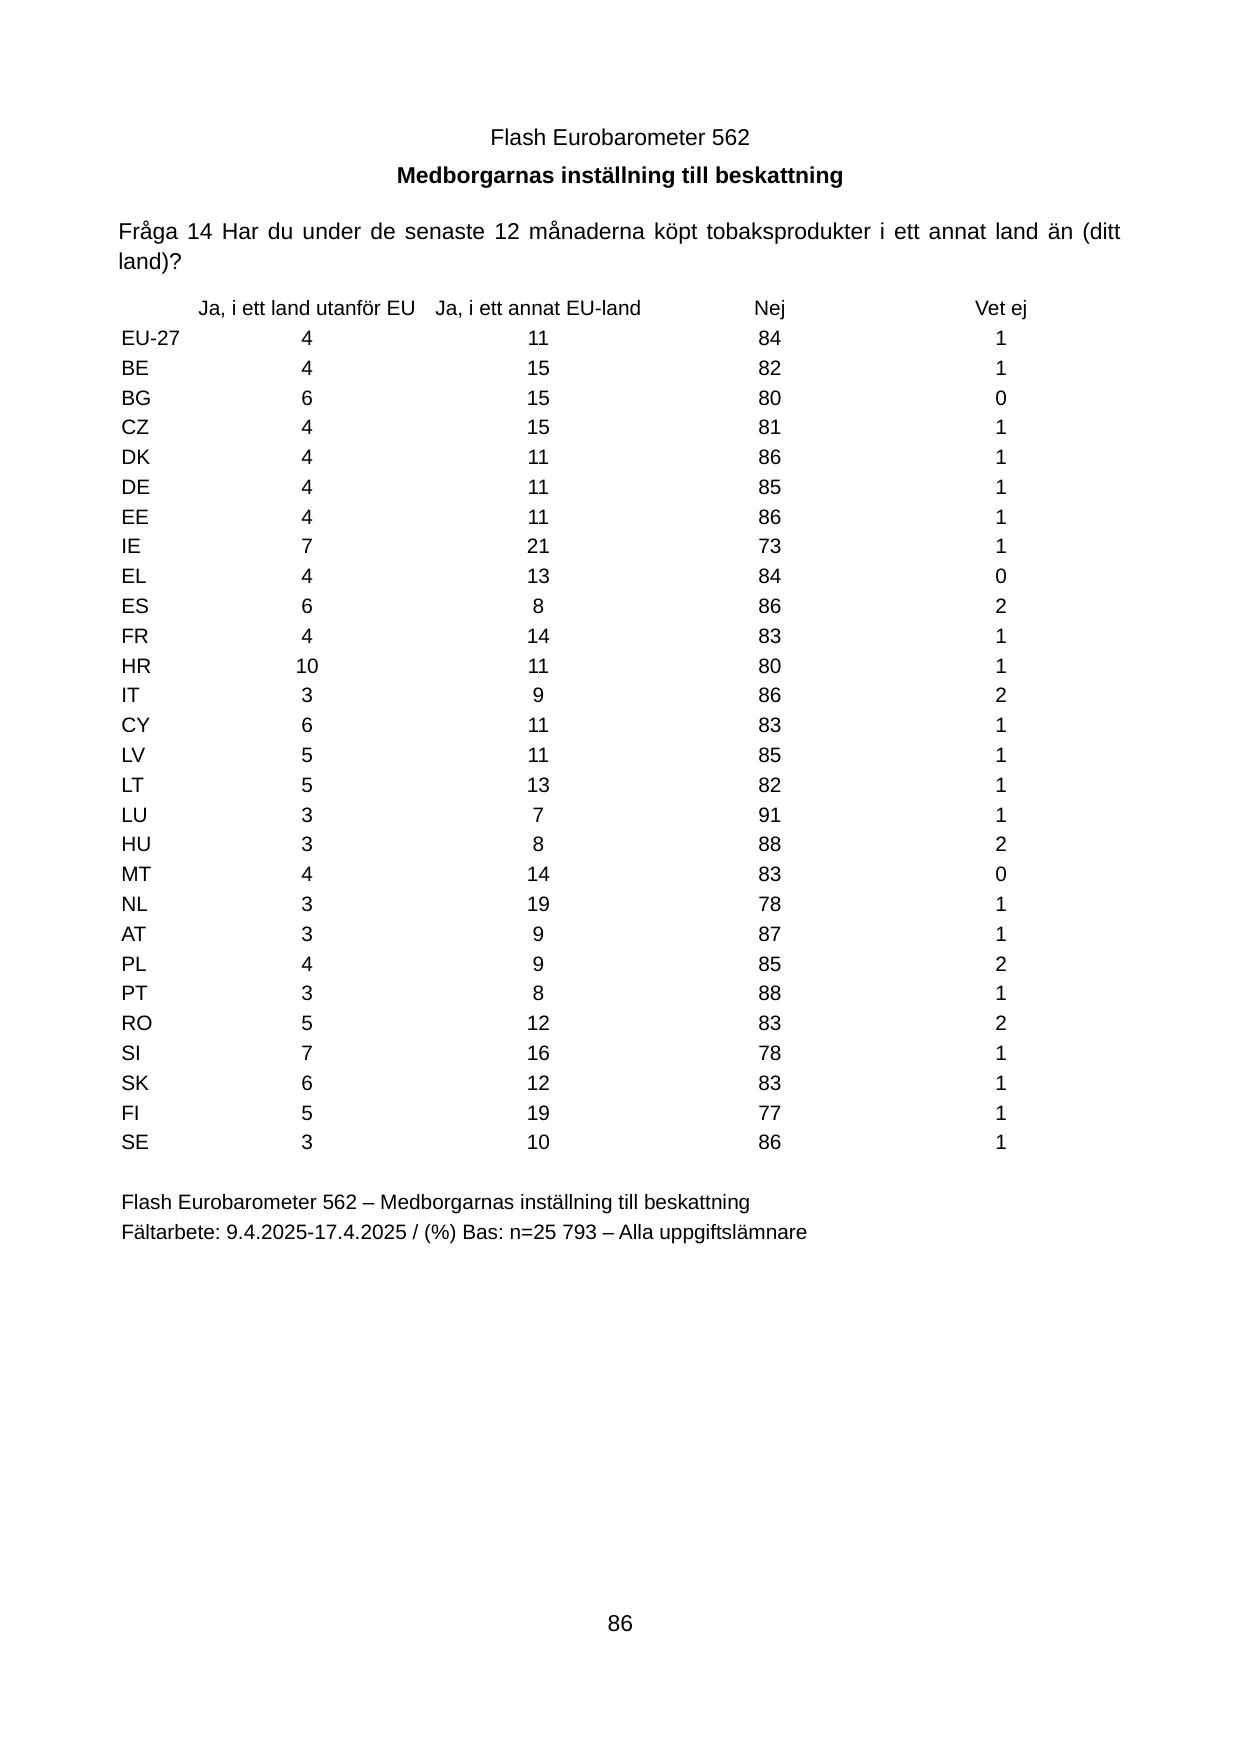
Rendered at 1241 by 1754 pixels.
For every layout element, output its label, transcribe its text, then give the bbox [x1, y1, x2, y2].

table_cell 83 [654, 710, 885, 740]
table_cell 14 [423, 859, 654, 889]
table_cell 2 [885, 591, 1117, 621]
table_cell 4 [191, 949, 422, 978]
table_cell SE [118, 1127, 191, 1157]
table_cell 86 [654, 591, 885, 621]
table_cell 5 [191, 1008, 422, 1038]
table_cell 86 [654, 502, 885, 531]
table_cell 1 [885, 770, 1117, 799]
table_cell 5 [191, 770, 422, 799]
table_cell 83 [654, 621, 885, 651]
table_cell 6 [191, 710, 422, 740]
table_cell 0 [885, 859, 1117, 889]
table_cell 11 [423, 442, 654, 472]
table_cell 83 [654, 1008, 885, 1038]
table_cell 11 [423, 502, 654, 531]
table_cell Fältarbete: 9.4.2025-17.4.2025 / (%) Bas: n=25 793 – Alla uppgiftslämnare [118, 1217, 1117, 1246]
table_cell 6 [191, 383, 422, 412]
table_cell 77 [654, 1098, 885, 1127]
table_cell 80 [654, 383, 885, 412]
table_cell 4 [191, 412, 422, 442]
table_cell IT [118, 680, 191, 710]
table_cell 78 [654, 1038, 885, 1068]
table_cell 15 [423, 412, 654, 442]
table_cell IE [118, 531, 191, 561]
table_cell 12 [423, 1008, 654, 1038]
table_cell 6 [191, 1068, 422, 1097]
table_cell 5 [191, 740, 422, 770]
table_cell Flash Eurobarometer 562 – Medborgarnas inställning till beskattning [118, 1187, 1117, 1217]
table_cell 1 [885, 651, 1117, 680]
table_cell 13 [423, 561, 654, 591]
table_cell 11 [423, 710, 654, 740]
table_cell 2 [885, 680, 1117, 710]
table_cell 4 [191, 472, 422, 502]
table_cell 3 [191, 800, 422, 829]
table_cell 8 [423, 978, 654, 1008]
table_cell 12 [423, 1068, 654, 1097]
table_cell SI [118, 1038, 191, 1068]
table_cell 82 [654, 353, 885, 382]
table_cell PL [118, 949, 191, 978]
table_cell 14 [423, 621, 654, 651]
table_cell FI [118, 1098, 191, 1127]
table_cell 85 [654, 472, 885, 502]
table_cell 3 [191, 1127, 422, 1157]
table_cell 11 [423, 740, 654, 770]
table_cell 9 [423, 949, 654, 978]
table_cell SK [118, 1068, 191, 1097]
table_cell ES [118, 591, 191, 621]
table_cell LV [118, 740, 191, 770]
table_cell 11 [423, 323, 654, 353]
table_cell LU [118, 800, 191, 829]
table_cell 10 [191, 651, 422, 680]
table_cell 80 [654, 651, 885, 680]
table_cell 19 [423, 1098, 654, 1127]
table_cell 2 [885, 829, 1117, 859]
text Fråga 14 Har du under de senaste 12 månaderna köpt tobaksprodukter i ett annat land än (ditt land)? [118, 218, 1122, 275]
table_cell [191, 1157, 422, 1187]
table_cell 86 [654, 442, 885, 472]
table_cell 83 [654, 1068, 885, 1097]
table_cell 1 [885, 621, 1117, 651]
table_cell 13 [423, 770, 654, 799]
table_cell 9 [423, 919, 654, 948]
table_cell HU [118, 829, 191, 859]
table_cell 15 [423, 383, 654, 412]
table_cell 7 [423, 800, 654, 829]
table_cell 1 [885, 353, 1117, 382]
table_cell 91 [654, 800, 885, 829]
table_cell PT [118, 978, 191, 1008]
table_cell 1 [885, 710, 1117, 740]
table_cell 3 [191, 919, 422, 948]
table_cell 21 [423, 531, 654, 561]
table_cell 4 [191, 353, 422, 382]
table_cell 7 [191, 531, 422, 561]
table_cell 9 [423, 680, 654, 710]
table_cell FR [118, 621, 191, 651]
table_cell 3 [191, 978, 422, 1008]
table_cell 4 [191, 621, 422, 651]
table_cell BE [118, 353, 191, 382]
table_cell 1 [885, 1038, 1117, 1068]
table_cell 4 [191, 442, 422, 472]
table_cell LT [118, 770, 191, 799]
table_cell BG [118, 383, 191, 412]
table_cell 82 [654, 770, 885, 799]
table_cell 1 [885, 323, 1117, 353]
table_cell 3 [191, 680, 422, 710]
table_cell 5 [191, 1098, 422, 1127]
table_cell 1 [885, 531, 1117, 561]
table_cell 1 [885, 412, 1117, 442]
table_cell 1 [885, 442, 1117, 472]
table_cell EE [118, 502, 191, 531]
table_cell 1 [885, 889, 1117, 919]
table_cell 6 [191, 591, 422, 621]
table_cell RO [118, 1008, 191, 1038]
table_cell 86 [654, 1127, 885, 1157]
table_cell 85 [654, 949, 885, 978]
table_header Vet ej [885, 293, 1117, 323]
table_cell CZ [118, 412, 191, 442]
table_cell MT [118, 859, 191, 889]
table_cell CY [118, 710, 191, 740]
table_cell 4 [191, 859, 422, 889]
table_cell 84 [654, 323, 885, 353]
table_cell 1 [885, 1127, 1117, 1157]
table_cell 3 [191, 829, 422, 859]
table_cell 1 [885, 978, 1117, 1008]
table_cell 1 [885, 1098, 1117, 1127]
table_cell DK [118, 442, 191, 472]
table_cell 83 [654, 859, 885, 889]
table_cell 73 [654, 531, 885, 561]
table_cell 1 [885, 472, 1117, 502]
table_cell 1 [885, 502, 1117, 531]
table_cell 0 [885, 383, 1117, 412]
table_header Ja, i ett land utanför EU [191, 293, 422, 323]
table_cell 88 [654, 978, 885, 1008]
table_cell 81 [654, 412, 885, 442]
table_cell AT [118, 919, 191, 948]
table_cell 10 [423, 1127, 654, 1157]
table_cell 4 [191, 323, 422, 353]
table_cell 7 [191, 1038, 422, 1068]
table_cell 4 [191, 502, 422, 531]
table_cell 87 [654, 919, 885, 948]
table_header Ja, i ett annat EU-land [423, 293, 654, 323]
table_cell [654, 1157, 885, 1187]
table_cell 2 [885, 1008, 1117, 1038]
table_cell 78 [654, 889, 885, 919]
table_cell 1 [885, 1068, 1117, 1097]
table_cell [423, 1157, 654, 1187]
table_cell 16 [423, 1038, 654, 1068]
table_cell 3 [191, 889, 422, 919]
table_cell 86 [654, 680, 885, 710]
table_cell 11 [423, 472, 654, 502]
table_header [118, 293, 191, 323]
table_cell 11 [423, 651, 654, 680]
table_cell 84 [654, 561, 885, 591]
table_header Nej [654, 293, 885, 323]
table_cell EU-27 [118, 323, 191, 353]
table_cell 2 [885, 949, 1117, 978]
table_cell 8 [423, 829, 654, 859]
table_cell HR [118, 651, 191, 680]
table_cell DE [118, 472, 191, 502]
table_cell 1 [885, 800, 1117, 829]
table_cell 1 [885, 740, 1117, 770]
table_cell 15 [423, 353, 654, 382]
table_cell 8 [423, 591, 654, 621]
table_cell 19 [423, 889, 654, 919]
table_cell 4 [191, 561, 422, 591]
table_cell 88 [654, 829, 885, 859]
table_cell 85 [654, 740, 885, 770]
table_cell EL [118, 561, 191, 591]
table_cell NL [118, 889, 191, 919]
table_cell [885, 1157, 1117, 1187]
table_cell 0 [885, 561, 1117, 591]
table_cell 1 [885, 919, 1117, 948]
table_cell [118, 1157, 191, 1187]
